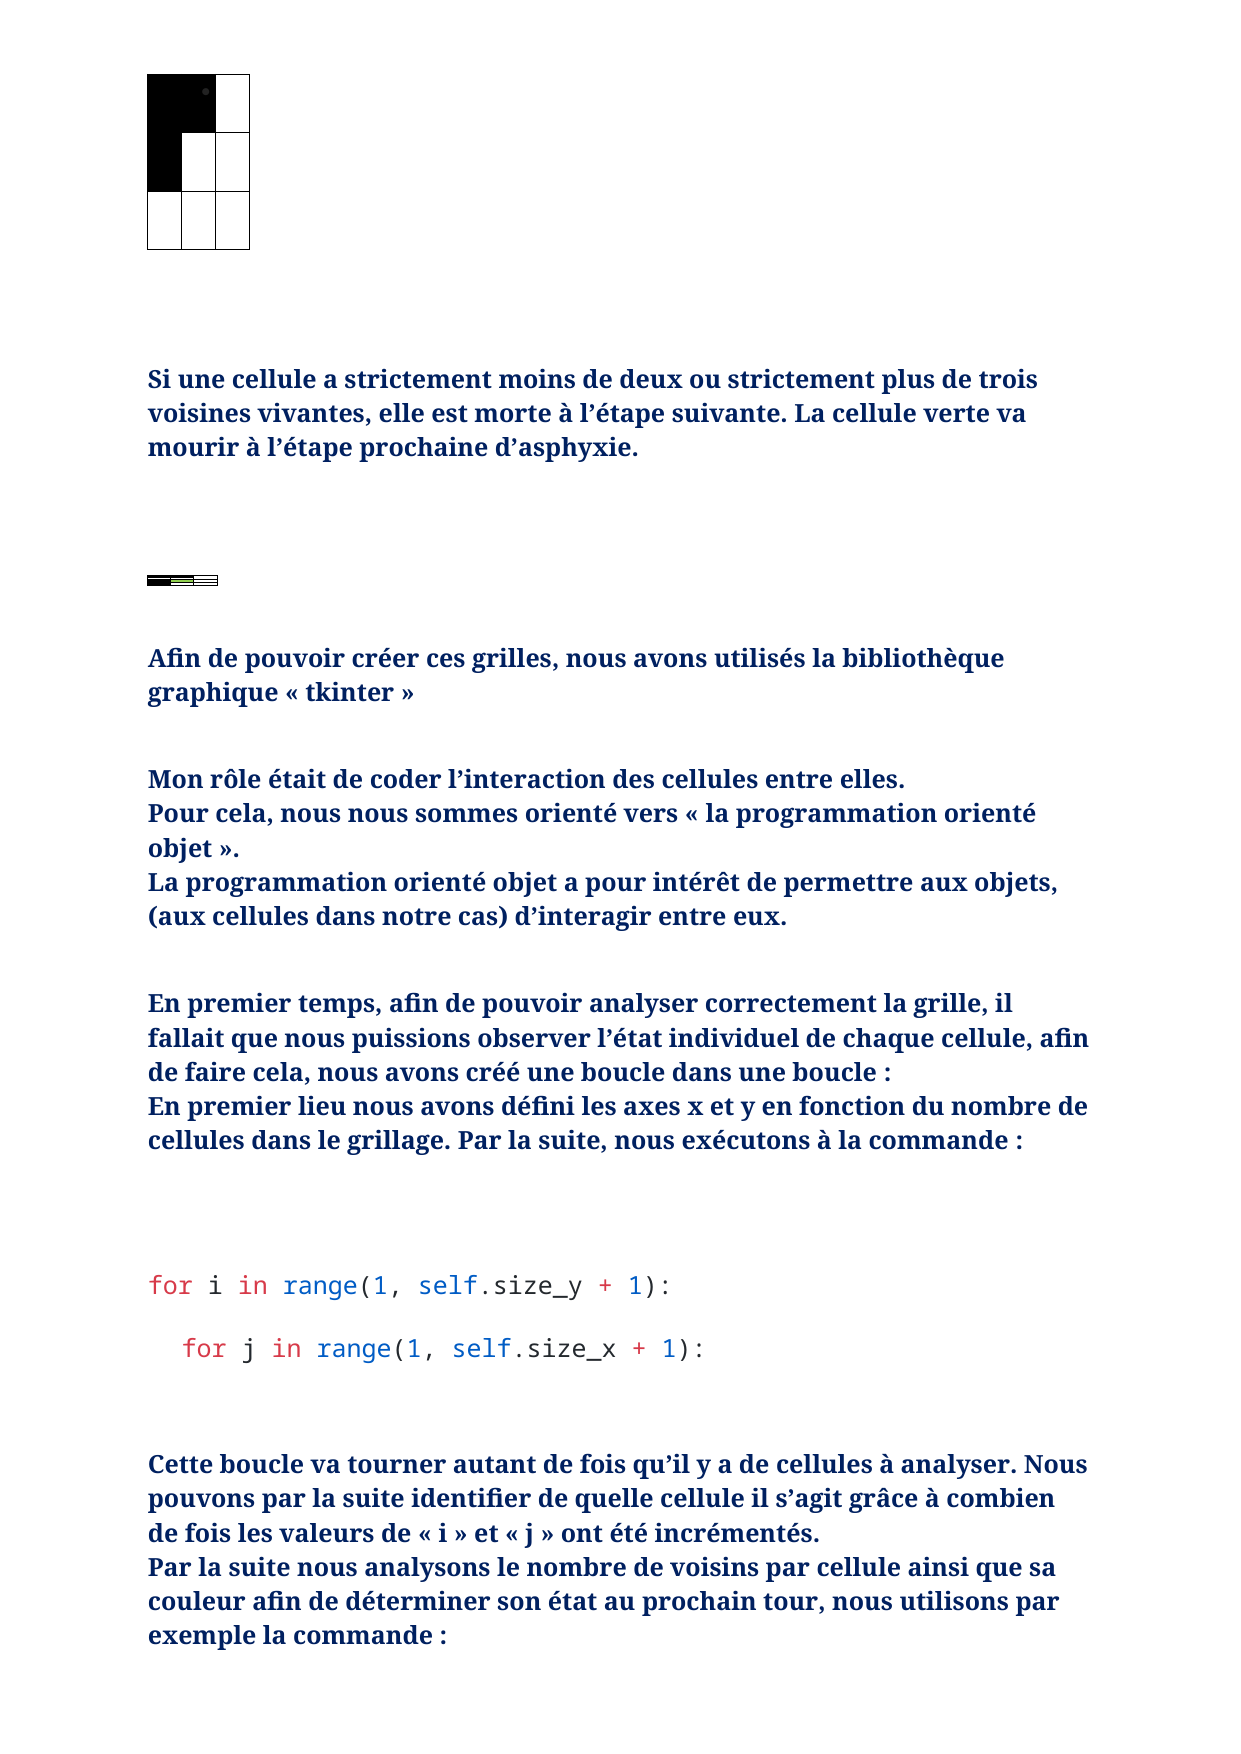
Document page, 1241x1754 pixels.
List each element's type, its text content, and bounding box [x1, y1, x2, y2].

table_header  [216, 75, 249, 132]
text Par la suite nous analysons le nombre de voisins par cellule ainsi que sa couleur afin de déterminer son état au prochain tour, nous utilisons par exemple la commande : [148, 1549, 1093, 1651]
table_cell  [216, 133, 249, 191]
table_cell  [148, 133, 181, 191]
text for i in range(1, self.size_y + 1): [148, 1268, 1093, 1302]
table_header [182, 75, 215, 132]
table_cell  [148, 192, 181, 249]
text La programmation orienté objet a pour intérêt de permettre aux objets, (aux cellules dans notre cas) d’interagir entre eux. [148, 864, 1093, 932]
text Cette boucle va tourner autant de fois qu’il y a de cellules à analyser. Nous pouvons par la suite identifier de quelle cellule il s’agit grâce à combien de fois les valeurs de « i » et « j » ont été incrémentés. [148, 1447, 1093, 1549]
table_cell  [182, 192, 215, 249]
text En premier temps, afin de pouvoir analyser correctement la grille, il fallait que nous puissions observer l’état individuel de chaque cellule, afin de faire cela, nous avons créé une boucle dans une boucle : [148, 986, 1093, 1088]
text Pour cela, nous nous sommes orienté vers « la programmation orienté objet ». [148, 796, 1093, 864]
table_header [148, 75, 181, 132]
table_cell  [182, 133, 215, 191]
text En premier lieu nous avons défini les axes x et y en fonction du nombre de cellules dans le grillage. Par la suite, nous exécutons à la commande : [148, 1088, 1093, 1156]
table_cell  [216, 192, 249, 249]
text Si une cellule a strictement moins de deux ou strictement plus de trois voisines vivantes, elle est morte à l’étape suivante. La cellule verte va mourir à l’étape prochaine d’asphyxie. [148, 362, 1093, 464]
text for j in range(1, self.size_x + 1): [148, 1331, 1093, 1364]
text Mon rôle était de coder l’interaction des cellules entre elles. [148, 762, 1093, 796]
text Afin de pouvoir créer ces grilles, nous avons utilisés la bibliothèque graphique « tkinter » [148, 640, 1093, 708]
